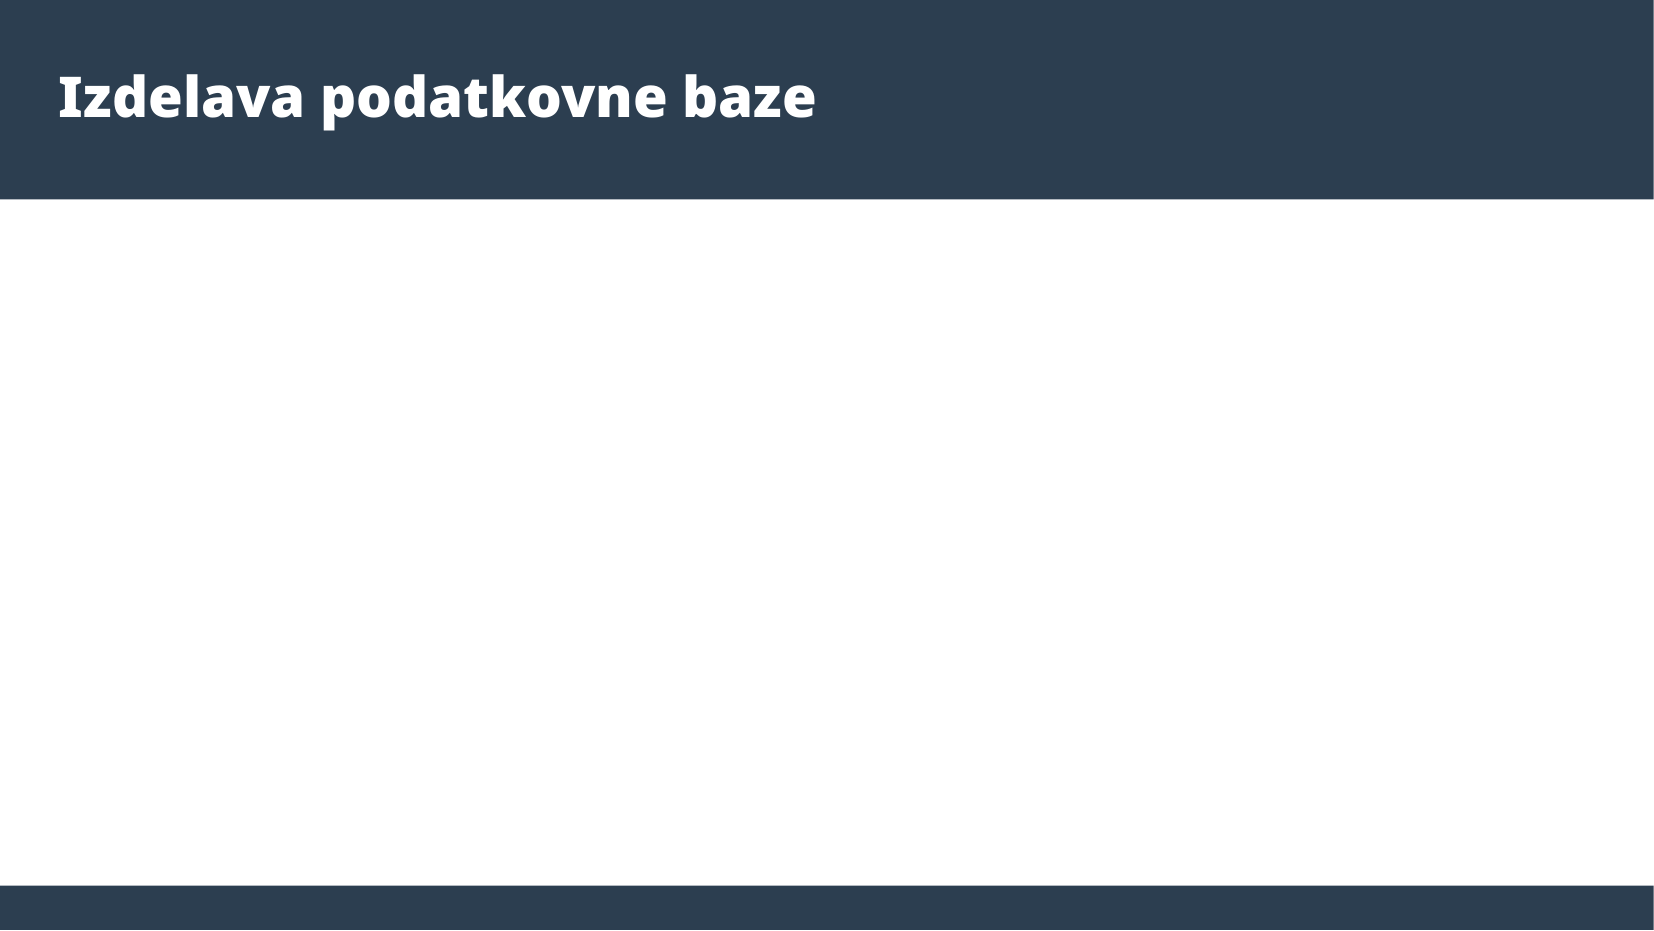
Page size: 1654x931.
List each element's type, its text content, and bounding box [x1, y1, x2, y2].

title Izdelava podatkovne baze [58, 36, 1595, 155]
